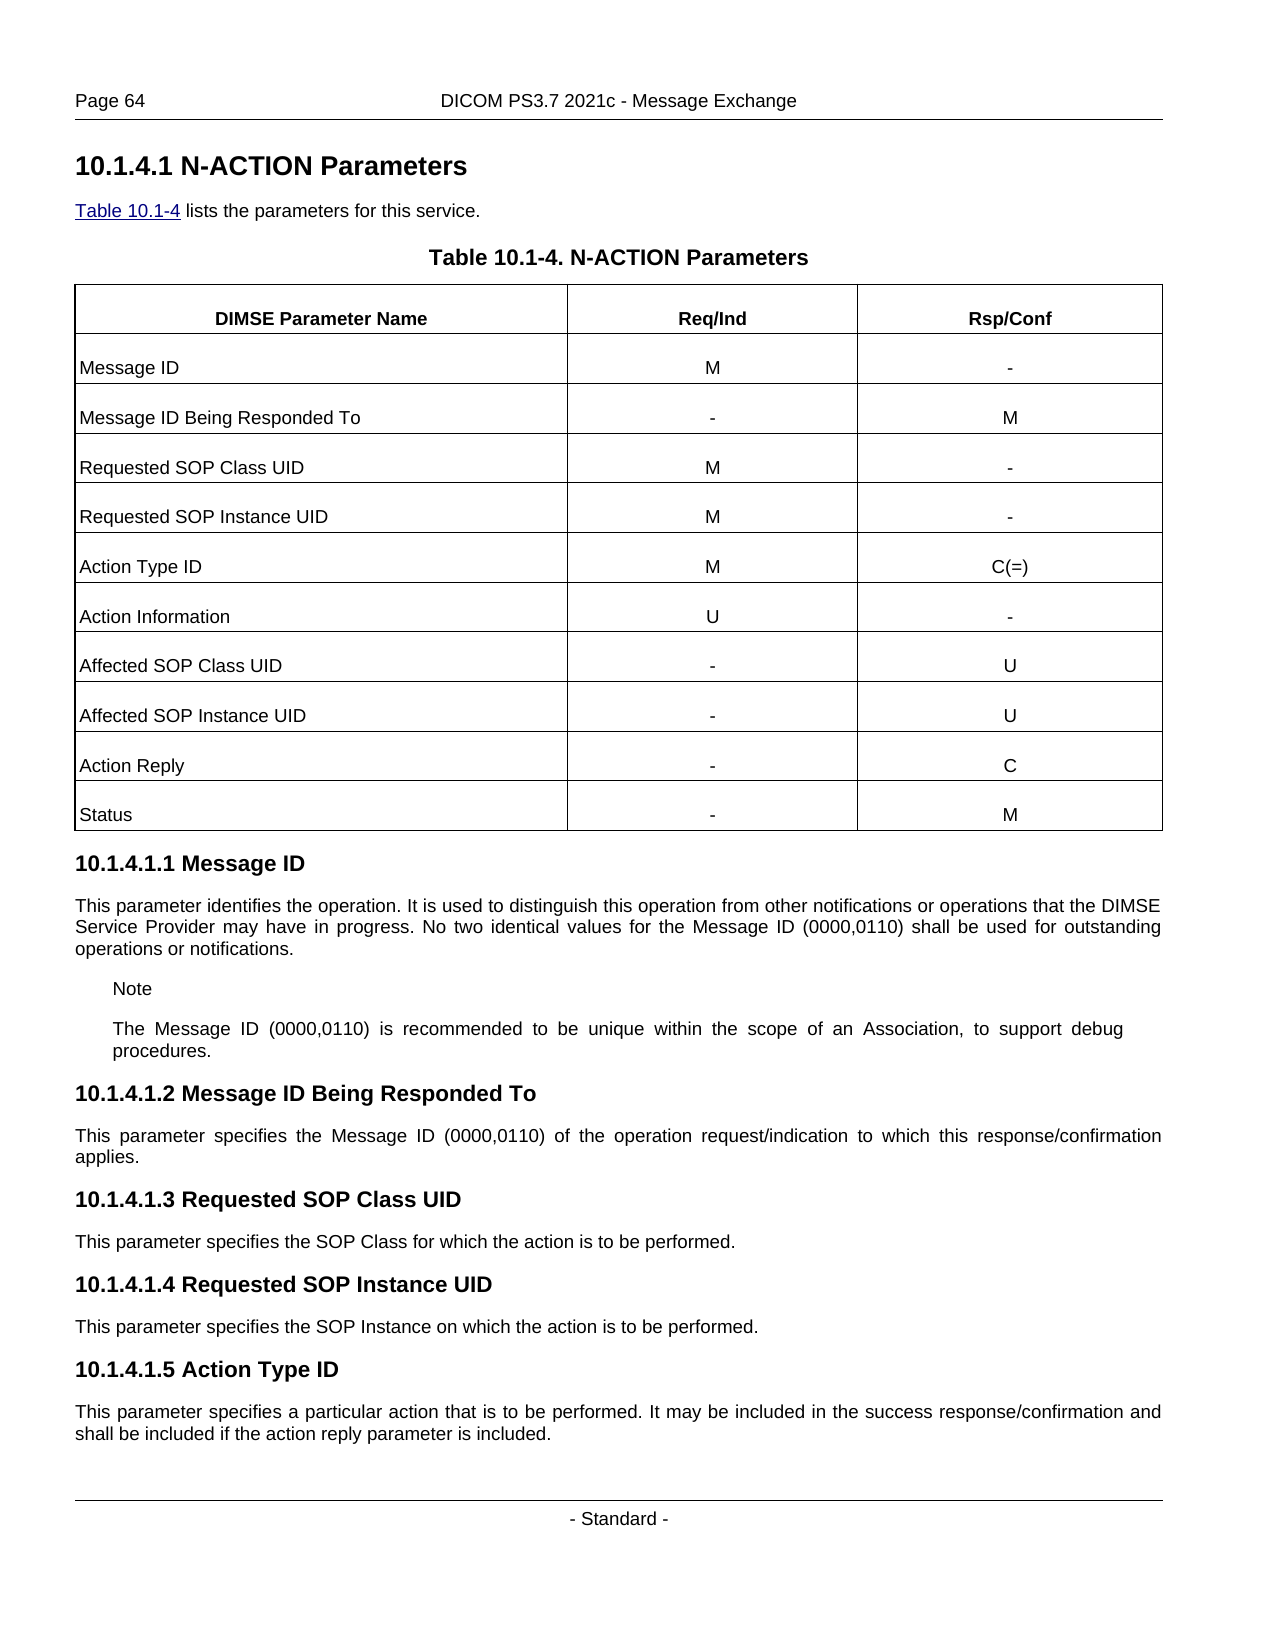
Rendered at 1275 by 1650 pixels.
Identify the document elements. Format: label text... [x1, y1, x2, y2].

table_cell C(=) [858, 533, 1162, 582]
table_cell - [568, 384, 857, 432]
table_cell Requested SOP Class UID [76, 434, 567, 482]
text This parameter specifies the SOP Instance on which the action is to be performed. [75, 1316, 1162, 1337]
table_cell Action Type ID [76, 533, 567, 582]
text This parameter specifies the SOP Class for which the action is to be performed. [75, 1231, 1162, 1253]
table_header Rsp/Conf [858, 285, 1162, 333]
table_cell U [858, 682, 1162, 731]
table_cell - [568, 632, 857, 681]
table_cell Action Information [76, 583, 567, 631]
table_cell Status [76, 781, 567, 830]
table_cell Affected SOP Instance UID [76, 682, 567, 731]
text Note [112, 978, 1125, 999]
table_cell M [568, 334, 857, 383]
table_cell M [858, 781, 1162, 830]
table_cell M [568, 434, 857, 482]
text 10.1.4.1.1 Message ID [75, 850, 1162, 876]
text 10.1.4.1.5 Action Type ID [75, 1356, 1162, 1382]
table_cell M [568, 483, 857, 532]
table_cell Action Reply [76, 732, 567, 780]
table_cell - [858, 483, 1162, 532]
table_cell M [568, 533, 857, 582]
table_cell - [568, 732, 857, 780]
text 10.1.4.1.4 Requested SOP Instance UID [75, 1271, 1162, 1297]
table_cell - [568, 682, 857, 731]
text Table 10.1-4. N-ACTION Parameters [75, 244, 1162, 270]
table_cell - [568, 781, 857, 830]
table_cell U [568, 583, 857, 631]
table_cell U [858, 632, 1162, 681]
text This parameter specifies a particular action that is to be performed. It may be included in the success response/confirmation and shall be included if the action reply parameter is included. [75, 1401, 1162, 1444]
table_cell C [858, 732, 1162, 780]
table_cell M [858, 384, 1162, 432]
text 10.1.4.1.2 Message ID Being Responded To [75, 1080, 1162, 1106]
text 10.1.4.1 N-ACTION Parameters [75, 150, 1162, 181]
table_cell Requested SOP Instance UID [76, 483, 567, 532]
table_cell - [858, 434, 1162, 482]
table_cell - [858, 583, 1162, 631]
table_header DIMSE Parameter Name [76, 285, 567, 333]
text This parameter specifies the Message ID (0000,0110) of the operation request/indication to which this response/confirmation applies. [75, 1124, 1162, 1168]
table_cell Affected SOP Class UID [76, 632, 567, 681]
text Table 10.1-4 lists the parameters for this service. [75, 200, 1162, 222]
table_cell - [858, 334, 1162, 383]
text 10.1.4.1.3 Requested SOP Class UID [75, 1186, 1162, 1212]
table_cell Message ID [76, 334, 567, 383]
text The Message ID (0000,0110) is recommended to be unique within the scope of an Association, to support debug procedures. [112, 1018, 1125, 1061]
table_cell Message ID Being Responded To [76, 384, 567, 432]
text This parameter identifies the operation. It is used to distinguish this operation from other notifications or operations that the DIMSE Service Provider may have in progress. No two identical values for the Message ID (0000,0110) shall be used for outstanding operations or notifications. [75, 894, 1162, 959]
table_header Req/Ind [568, 285, 857, 333]
